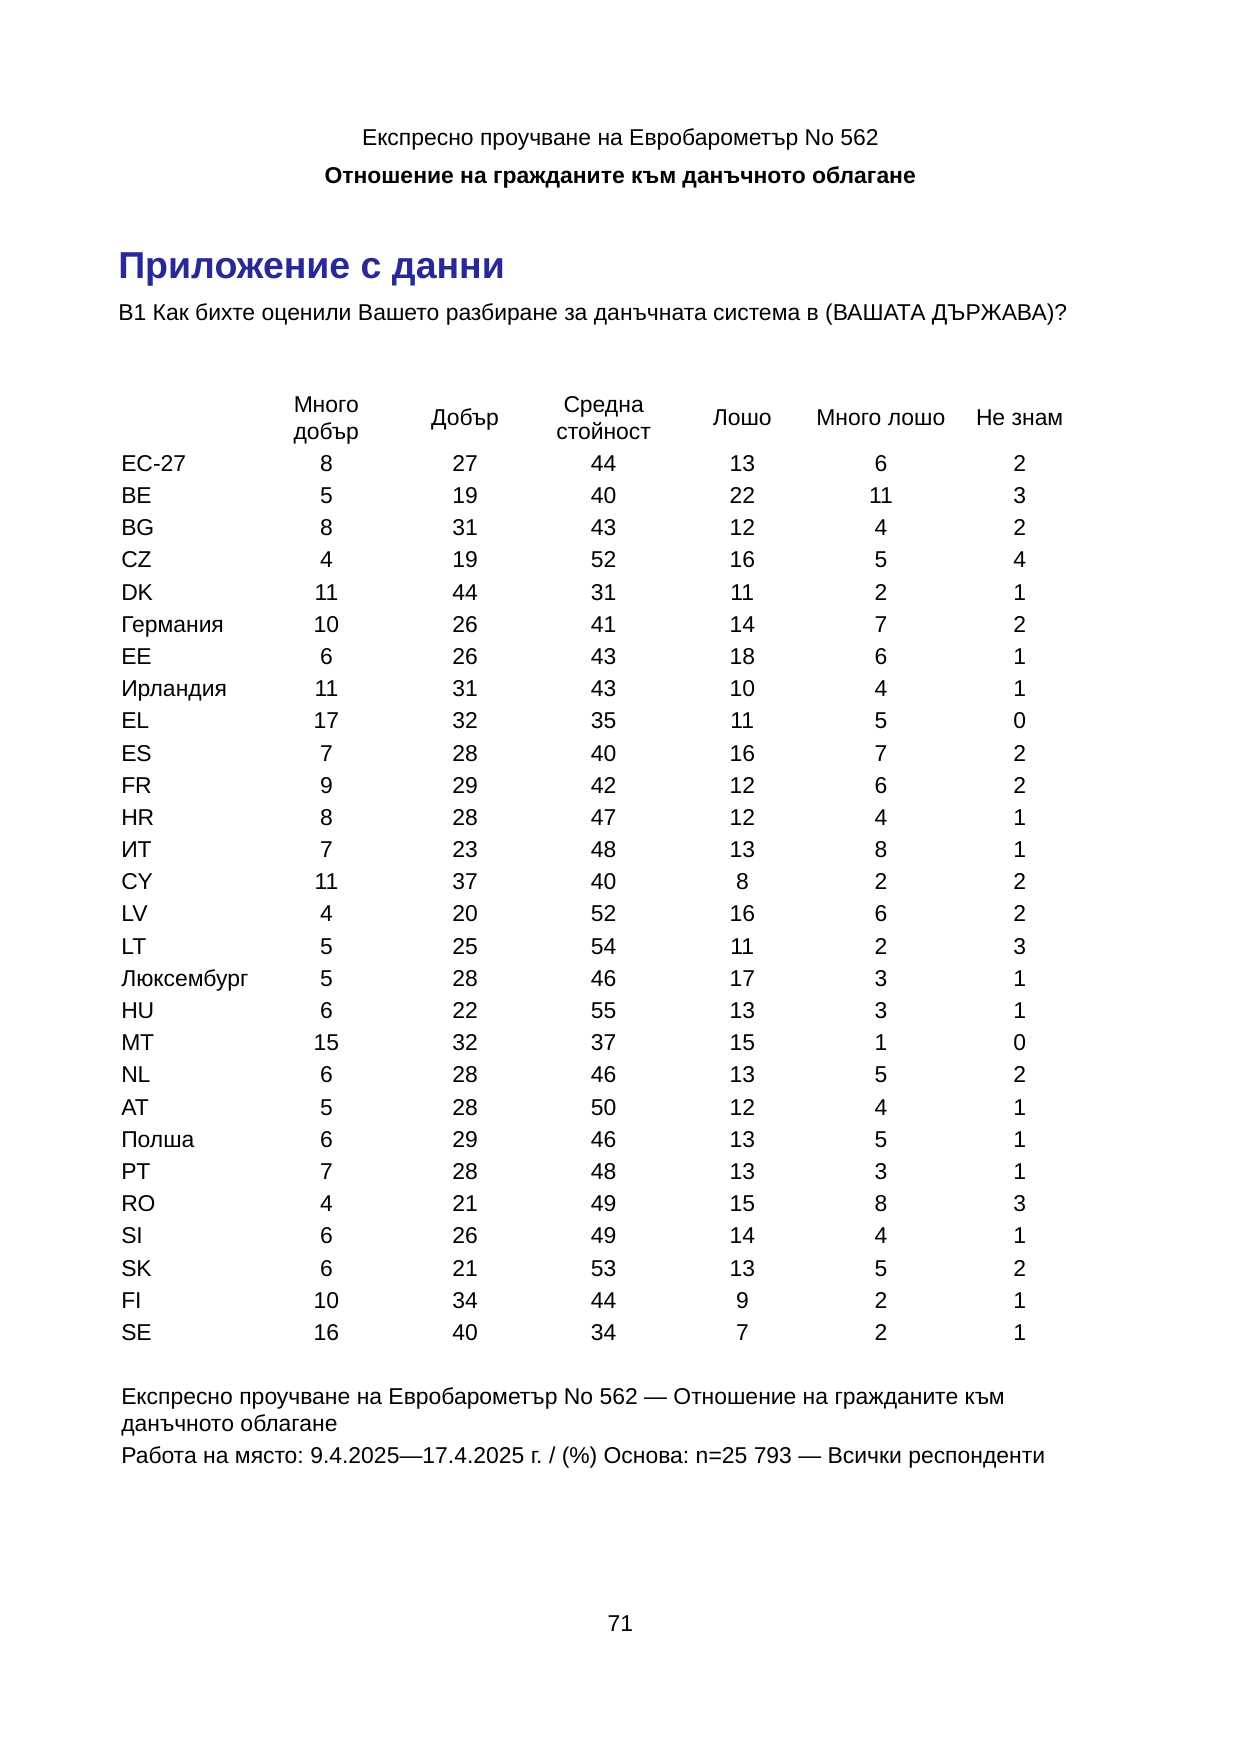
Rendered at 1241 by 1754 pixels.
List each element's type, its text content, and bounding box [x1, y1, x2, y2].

table_cell 16 [673, 544, 811, 576]
table_cell 1 [950, 1155, 1089, 1187]
table_cell 1 [950, 1091, 1089, 1123]
table_cell 2 [950, 608, 1089, 640]
table_cell 34 [534, 1316, 673, 1348]
table_cell BE [118, 479, 257, 511]
table_cell 4 [257, 1187, 395, 1219]
table_cell RO [118, 1187, 257, 1219]
table_cell 21 [395, 1252, 534, 1284]
table_cell 12 [673, 801, 811, 833]
table_cell [118, 1348, 257, 1380]
table_cell 9 [257, 769, 395, 801]
table_cell 7 [257, 833, 395, 865]
table_cell Германия [118, 608, 257, 640]
table_cell [673, 1348, 811, 1380]
table_cell 5 [811, 1059, 950, 1091]
table_cell 7 [673, 1316, 811, 1348]
table_header [118, 388, 257, 447]
table_cell 16 [257, 1316, 395, 1348]
table_cell 18 [673, 640, 811, 672]
table_cell 11 [811, 479, 950, 511]
table_cell 1 [950, 962, 1089, 994]
table_cell 2 [950, 769, 1089, 801]
table_cell 14 [673, 1219, 811, 1252]
table_cell 26 [395, 608, 534, 640]
table_header Добър [395, 388, 534, 447]
table_cell 3 [811, 1155, 950, 1187]
table_cell 9 [673, 1284, 811, 1316]
table_cell [950, 1348, 1089, 1380]
table_cell LV [118, 898, 257, 930]
table_cell 13 [673, 1155, 811, 1187]
table_cell DK [118, 576, 257, 608]
table_cell 8 [811, 833, 950, 865]
table_cell 12 [673, 769, 811, 801]
table_cell 15 [673, 1187, 811, 1219]
table_cell 44 [395, 576, 534, 608]
table_header Не знам [950, 388, 1089, 447]
table_cell LT [118, 930, 257, 962]
table_cell 3 [950, 479, 1089, 511]
table_cell 11 [673, 930, 811, 962]
table_cell 7 [257, 737, 395, 769]
table_cell 40 [534, 737, 673, 769]
table_cell 8 [811, 1187, 950, 1219]
table_cell 11 [257, 576, 395, 608]
table_cell 5 [257, 930, 395, 962]
table_header Лошо [673, 388, 811, 447]
table_cell 4 [257, 898, 395, 930]
table_cell 6 [811, 447, 950, 479]
table_cell 6 [257, 1252, 395, 1284]
table_cell 8 [673, 865, 811, 897]
table_cell 10 [673, 672, 811, 704]
table_cell 2 [811, 1284, 950, 1316]
table_cell ES [118, 737, 257, 769]
table_cell 6 [257, 1123, 395, 1155]
table_cell 2 [950, 511, 1089, 543]
table_cell 25 [395, 930, 534, 962]
subtitle Приложение с данни [118, 243, 1122, 286]
table_cell 11 [673, 704, 811, 737]
table_cell 6 [811, 640, 950, 672]
table_cell ИТ [118, 833, 257, 865]
table_cell 31 [395, 672, 534, 704]
table_cell Люксембург [118, 962, 257, 994]
table_cell 13 [673, 447, 811, 479]
table_cell 34 [395, 1284, 534, 1316]
table_cell 2 [950, 865, 1089, 897]
table_cell 43 [534, 672, 673, 704]
table_cell 49 [534, 1219, 673, 1252]
table_cell Ирландия [118, 672, 257, 704]
table_cell 31 [534, 576, 673, 608]
table_cell 16 [673, 737, 811, 769]
table_cell 11 [673, 576, 811, 608]
table_cell 48 [534, 1155, 673, 1187]
table_cell 46 [534, 962, 673, 994]
table_cell 27 [395, 447, 534, 479]
table_cell MT [118, 1026, 257, 1058]
text В1 Как бихте оценили Вашето разбиране за данъчната система в (ВАШАТА ДЪРЖАВА)? [118, 299, 1122, 325]
table_cell 40 [534, 865, 673, 897]
table_cell 1 [950, 640, 1089, 672]
table_cell 13 [673, 994, 811, 1026]
table_cell 52 [534, 544, 673, 576]
table_cell 40 [395, 1316, 534, 1348]
table_cell 47 [534, 801, 673, 833]
table_cell 37 [534, 1026, 673, 1058]
table_cell 20 [395, 898, 534, 930]
table_cell 52 [534, 898, 673, 930]
table_cell 4 [257, 544, 395, 576]
table_cell 3 [950, 930, 1089, 962]
table_cell 8 [257, 447, 395, 479]
table_cell 4 [811, 672, 950, 704]
table_cell 15 [673, 1026, 811, 1058]
table_cell 55 [534, 994, 673, 1026]
table_cell 37 [395, 865, 534, 897]
table_header Много лошо [811, 388, 950, 447]
table_cell 2 [811, 930, 950, 962]
table_cell ЕС-27 [118, 447, 257, 479]
table_cell SE [118, 1316, 257, 1348]
table_cell 12 [673, 1091, 811, 1123]
table_cell 2 [811, 865, 950, 897]
table_cell 49 [534, 1187, 673, 1219]
table_cell 4 [811, 1219, 950, 1252]
table_header Много добър [257, 388, 395, 447]
table_cell 10 [257, 608, 395, 640]
table_cell 1 [950, 994, 1089, 1026]
table_cell [534, 1348, 673, 1380]
table_cell FI [118, 1284, 257, 1316]
table_cell 8 [257, 511, 395, 543]
table_cell 3 [950, 1187, 1089, 1219]
table_cell [395, 1348, 534, 1380]
table_cell 53 [534, 1252, 673, 1284]
table_cell 13 [673, 1059, 811, 1091]
table_cell 28 [395, 1091, 534, 1123]
table_cell 2 [811, 1316, 950, 1348]
table_cell Експресно проучване на Евробарометър No 562 — Отношение на гражданите към данъчното облагане [118, 1380, 1089, 1439]
table_cell 5 [811, 1252, 950, 1284]
table_cell 8 [257, 801, 395, 833]
table_cell 43 [534, 640, 673, 672]
table_cell 16 [673, 898, 811, 930]
table_cell 46 [534, 1059, 673, 1091]
table_cell [257, 1348, 395, 1380]
table_cell Полша [118, 1123, 257, 1155]
table_cell 11 [257, 672, 395, 704]
table_cell 6 [257, 640, 395, 672]
table_cell 4 [811, 511, 950, 543]
table_cell 1 [811, 1026, 950, 1058]
table_cell AT [118, 1091, 257, 1123]
table_cell 23 [395, 833, 534, 865]
table_cell 1 [950, 1123, 1089, 1155]
table_cell FR [118, 769, 257, 801]
table_cell CZ [118, 544, 257, 576]
table_cell 22 [395, 994, 534, 1026]
table_cell Работа на място: 9.4.2025—17.4.2025 г. / (%) Основа: n=25 793 — Всички респонденти [118, 1439, 1089, 1471]
table_cell 1 [950, 672, 1089, 704]
table_cell SI [118, 1219, 257, 1252]
table_cell 19 [395, 479, 534, 511]
table_cell 1 [950, 801, 1089, 833]
table_cell 17 [257, 704, 395, 737]
table_cell BG [118, 511, 257, 543]
table_cell 29 [395, 1123, 534, 1155]
table_cell 15 [257, 1026, 395, 1058]
table_cell 32 [395, 704, 534, 737]
table_cell 54 [534, 930, 673, 962]
table_cell 7 [811, 608, 950, 640]
table_cell 6 [811, 769, 950, 801]
table_cell 2 [811, 576, 950, 608]
table_cell 42 [534, 769, 673, 801]
table_cell 2 [950, 1252, 1089, 1284]
table_cell 14 [673, 608, 811, 640]
table_header Средна стойност [534, 388, 673, 447]
table_cell 31 [395, 511, 534, 543]
table_cell 19 [395, 544, 534, 576]
table_cell 21 [395, 1187, 534, 1219]
table_cell 3 [811, 962, 950, 994]
table_cell 5 [811, 1123, 950, 1155]
table_cell 5 [811, 544, 950, 576]
table_cell 22 [673, 479, 811, 511]
table_cell 35 [534, 704, 673, 737]
table_cell 43 [534, 511, 673, 543]
table_cell 5 [257, 479, 395, 511]
table_cell 6 [257, 1059, 395, 1091]
table_cell 4 [950, 544, 1089, 576]
table_cell 28 [395, 962, 534, 994]
table_cell 28 [395, 801, 534, 833]
table_cell 0 [950, 704, 1089, 737]
table_cell NL [118, 1059, 257, 1091]
table_cell HU [118, 994, 257, 1026]
table_cell 1 [950, 833, 1089, 865]
table_cell 12 [673, 511, 811, 543]
table_cell 2 [950, 1059, 1089, 1091]
table_cell 1 [950, 1316, 1089, 1348]
table_cell CY [118, 865, 257, 897]
table_cell 4 [811, 801, 950, 833]
table_cell 0 [950, 1026, 1089, 1058]
table_cell 13 [673, 1123, 811, 1155]
table_cell 4 [811, 1091, 950, 1123]
table_cell 13 [673, 833, 811, 865]
table_cell 29 [395, 769, 534, 801]
table_cell 1 [950, 1284, 1089, 1316]
table_cell 48 [534, 833, 673, 865]
table_cell 40 [534, 479, 673, 511]
table_cell [811, 1348, 950, 1380]
table_cell 2 [950, 898, 1089, 930]
table_cell EL [118, 704, 257, 737]
table_cell 13 [673, 1252, 811, 1284]
table_cell 10 [257, 1284, 395, 1316]
table_cell 5 [811, 704, 950, 737]
table_cell 5 [257, 962, 395, 994]
table_cell 26 [395, 1219, 534, 1252]
table_cell 2 [950, 447, 1089, 479]
table_cell 6 [257, 1219, 395, 1252]
table_cell 3 [811, 994, 950, 1026]
table_cell EE [118, 640, 257, 672]
table_cell 17 [673, 962, 811, 994]
table_cell 2 [950, 737, 1089, 769]
table_cell 41 [534, 608, 673, 640]
table_cell 5 [257, 1091, 395, 1123]
table_cell 1 [950, 1219, 1089, 1252]
table_cell HR [118, 801, 257, 833]
table_cell PT [118, 1155, 257, 1187]
table_cell 28 [395, 1155, 534, 1187]
table_cell 32 [395, 1026, 534, 1058]
table_cell 6 [257, 994, 395, 1026]
table_cell 7 [811, 737, 950, 769]
table_cell 28 [395, 737, 534, 769]
table_cell 46 [534, 1123, 673, 1155]
table_cell 44 [534, 447, 673, 479]
table_cell 44 [534, 1284, 673, 1316]
table_cell SK [118, 1252, 257, 1284]
table_cell 7 [257, 1155, 395, 1187]
table_cell 11 [257, 865, 395, 897]
table_cell 26 [395, 640, 534, 672]
table_cell 6 [811, 898, 950, 930]
table_cell 1 [950, 576, 1089, 608]
table_cell 28 [395, 1059, 534, 1091]
table_cell 50 [534, 1091, 673, 1123]
